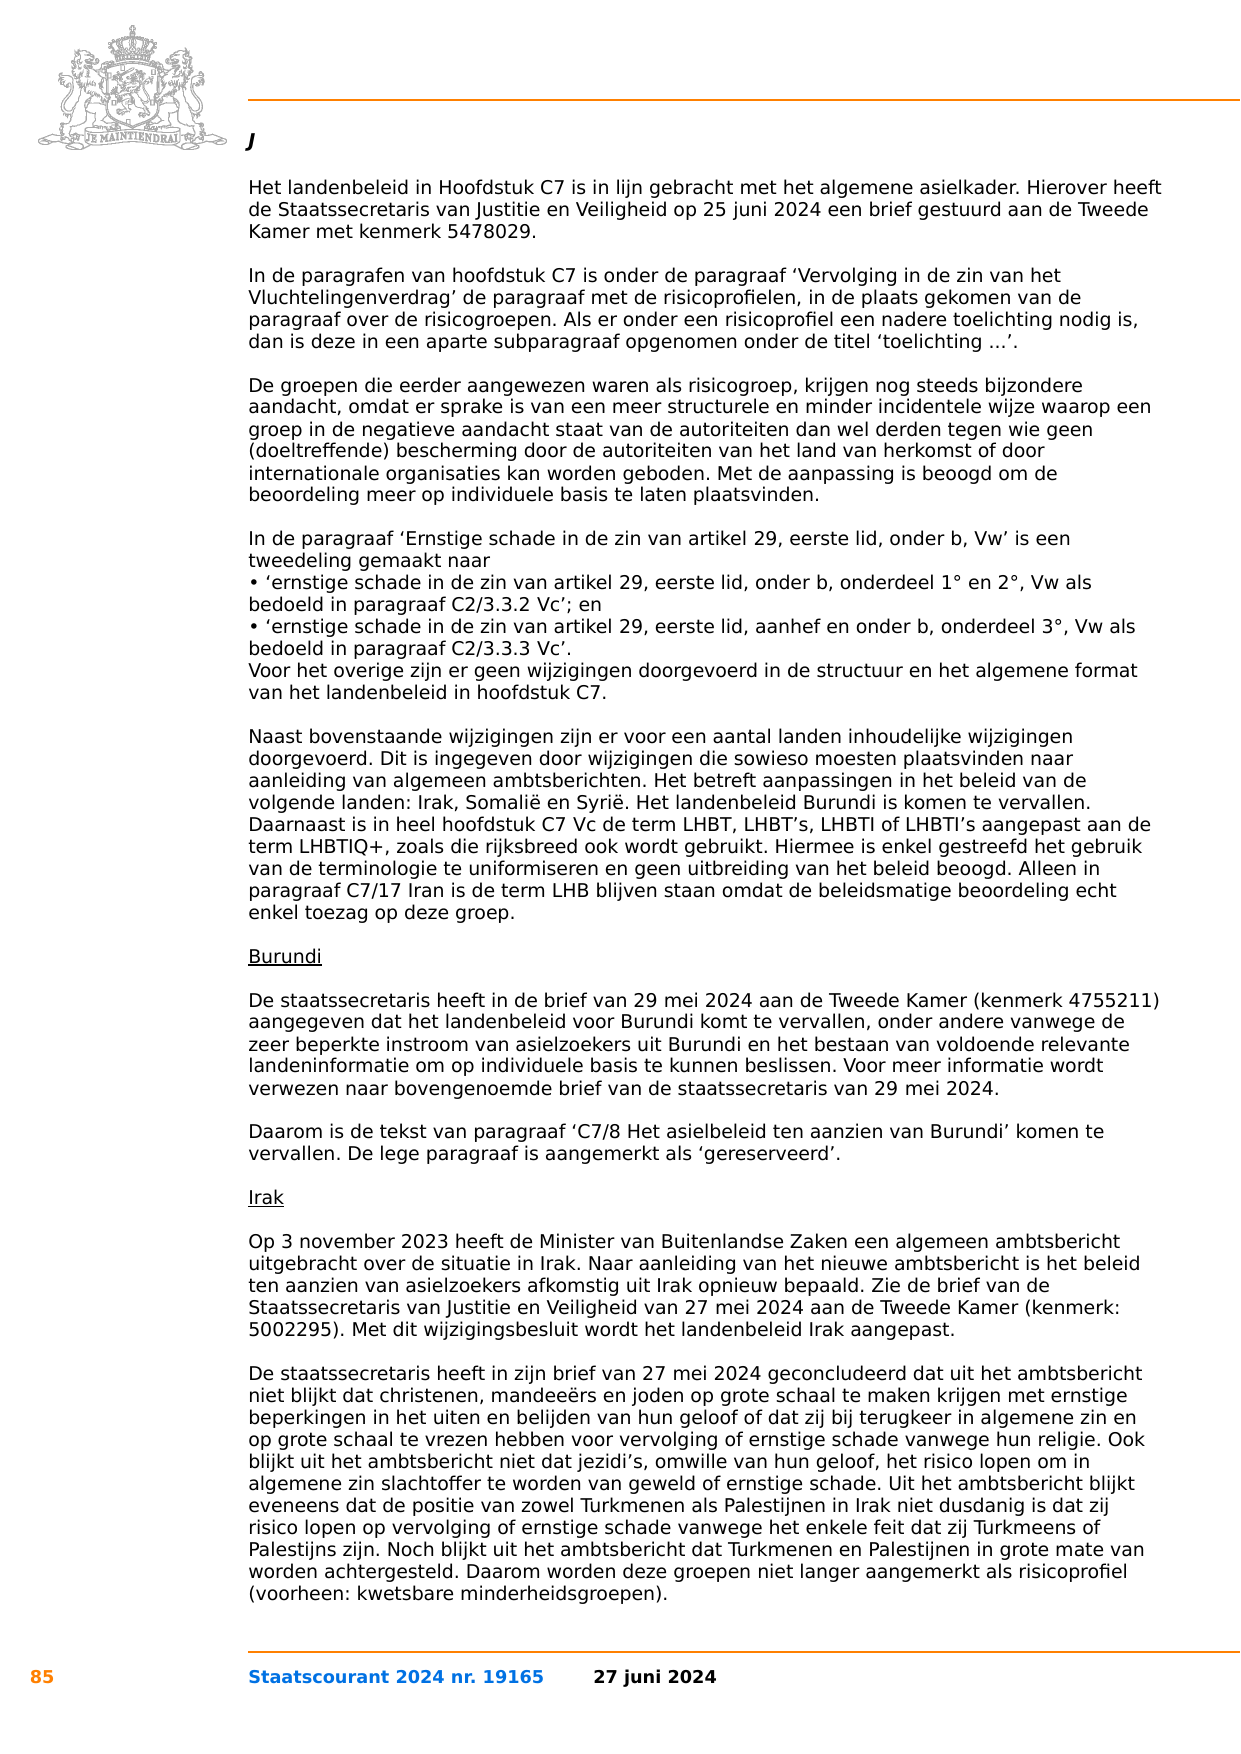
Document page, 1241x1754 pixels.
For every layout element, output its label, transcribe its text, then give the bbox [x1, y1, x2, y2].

text Het landenbeleid in Hoofdstuk C7 is in lijn gebracht met het algemene asielkader. Hierover heeft de Staatssecretaris van Justitie en Veiligheid op 25 juni 2024 een brief gestuurd aan de Tweede Kamer met kenmerk 5478029. [248, 177, 1163, 243]
text Daarom is de tekst van paragraaf ‘C7/8 Het asielbeleid ten aanzien van Burundi’ komen te vervallen. De lege paragraaf is aangemerkt als ‘gereserveerd’. [248, 1121, 1163, 1165]
subtitle J [248, 130, 1163, 152]
text Op 3 november 2023 heeft de Minister van Buitenlandse Zaken een algemeen ambtsbericht uitgebracht over de situatie in Irak. Naar aanleiding van het nieuwe ambtsbericht is het beleid ten aanzien van asielzoekers afkomstig uit Irak opnieuw bepaald. Zie de brief van de Staatssecretaris van Justitie en Veiligheid van 27 mei 2024 aan de Tweede Kamer (kenmerk: 5002295). Met dit wijzigingsbesluit wordt het landenbeleid Irak aangepast. [248, 1231, 1163, 1341]
text In de paragrafen van hoofdstuk C7 is onder de paragraaf ‘Vervolging in de zin van het Vluchtelingenverdrag’ de paragraaf met de risicoprofielen, in de plaats gekomen van de paragraaf over de risicogroepen. Als er onder een risicoprofiel een nadere toelichting nodig is, dan is deze in een aparte subparagraaf opgenomen onder de titel ‘toelichting ...’. [248, 265, 1163, 353]
subtitle Irak [248, 1187, 1163, 1209]
picture [38, 25, 227, 150]
text Daarnaast is in heel hoofdstuk C7 Vc de term LHBT, LHBT’s, LHBTI of LHBTI’s aangepast aan de term LHBTIQ+, zoals die rijksbreed ook wordt gebruikt. Hiermee is enkel gestreefd het gebruik van de terminologie te uniformiseren en geen uitbreiding van het beleid beoogd. Alleen in paragraaf C7/17 Iran is de term LHB blijven staan omdat de beleidsmatige beoordeling echt enkel toezag op deze groep. [248, 814, 1163, 924]
text • ‘ernstige schade in de zin van artikel 29, eerste lid, onder b, onderdeel 1° en 2°, Vw als bedoeld in paragraaf C2/3.3.2 Vc’; en [248, 572, 1163, 616]
text • ‘ernstige schade in de zin van artikel 29, eerste lid, aanhef en onder b, onderdeel 3°, Vw als bedoeld in paragraaf C2/3.3.3 Vc’. [248, 616, 1163, 660]
subtitle Burundi [248, 946, 1163, 968]
text Naast bovenstaande wijzigingen zijn er voor een aantal landen inhoudelijke wijzigingen doorgevoerd. Dit is ingegeven door wijzigingen die sowieso moesten plaatsvinden naar aanleiding van algemeen ambtsberichten. Het betreft aanpassingen in het beleid van de volgende landen: Irak, Somalië en Syrië. Het landenbeleid Burundi is komen te vervallen. [248, 726, 1163, 814]
text De staatssecretaris heeft in de brief van 29 mei 2024 aan de Tweede Kamer (kenmerk 4755211) aangegeven dat het landenbeleid voor Burundi komt te vervallen, onder andere vanwege de zeer beperkte instroom van asielzoekers uit Burundi en het bestaan van voldoende relevante landeninformatie om op individuele basis te kunnen beslissen. Voor meer informatie wordt verwezen naar bovengenoemde brief van de staatssecretaris van 29 mei 2024. [248, 989, 1163, 1099]
text De groepen die eerder aangewezen waren als risicogroep, krijgen nog steeds bijzondere aandacht, omdat er sprake is van een meer structurele en minder incidentele wijze waarop een groep in de negatieve aandacht staat van de autoriteiten dan wel derden tegen wie geen (doeltreffende) bescherming door de autoriteiten van het land van herkomst of door internationale organisaties kan worden geboden. Met de aanpassing is beoogd om de beoordeling meer op individuele basis te laten plaatsvinden. [248, 374, 1163, 506]
text Voor het overige zijn er geen wijzigingen doorgevoerd in de structuur en het algemene format van het landenbeleid in hoofdstuk C7. [248, 660, 1163, 704]
text De staatssecretaris heeft in zijn brief van 27 mei 2024 geconcludeerd dat uit het ambtsbericht niet blijkt dat christenen, mandeeërs en joden op grote schaal te maken krijgen met ernstige beperkingen in het uiten en belijden van hun geloof of dat zij bij terugkeer in algemene zin en op grote schaal te vrezen hebben voor vervolging of ernstige schade vanwege hun religie. Ook blijkt uit het ambtsbericht niet dat jezidi’s, omwille van hun geloof, het risico lopen om in algemene zin slachtoffer te worden van geweld of ernstige schade. Uit het ambtsbericht blijkt eveneens dat de positie van zowel Turkmenen als Palestijnen in Irak niet dusdanig is dat zij risico lopen op vervolging of ernstige schade vanwege het enkele feit dat zij Turkmeens of Palestijns zijn. Noch blijkt uit het ambtsbericht dat Turkmenen en Palestijnen in grote mate van worden achtergesteld. Daarom worden deze groepen niet langer aangemerkt als risicoprofiel (voorheen: kwetsbare minderheidsgroepen). [248, 1363, 1163, 1604]
text In de paragraaf ‘Ernstige schade in de zin van artikel 29, eerste lid, onder b, Vw’ is een tweedeling gemaakt naar [248, 528, 1163, 572]
